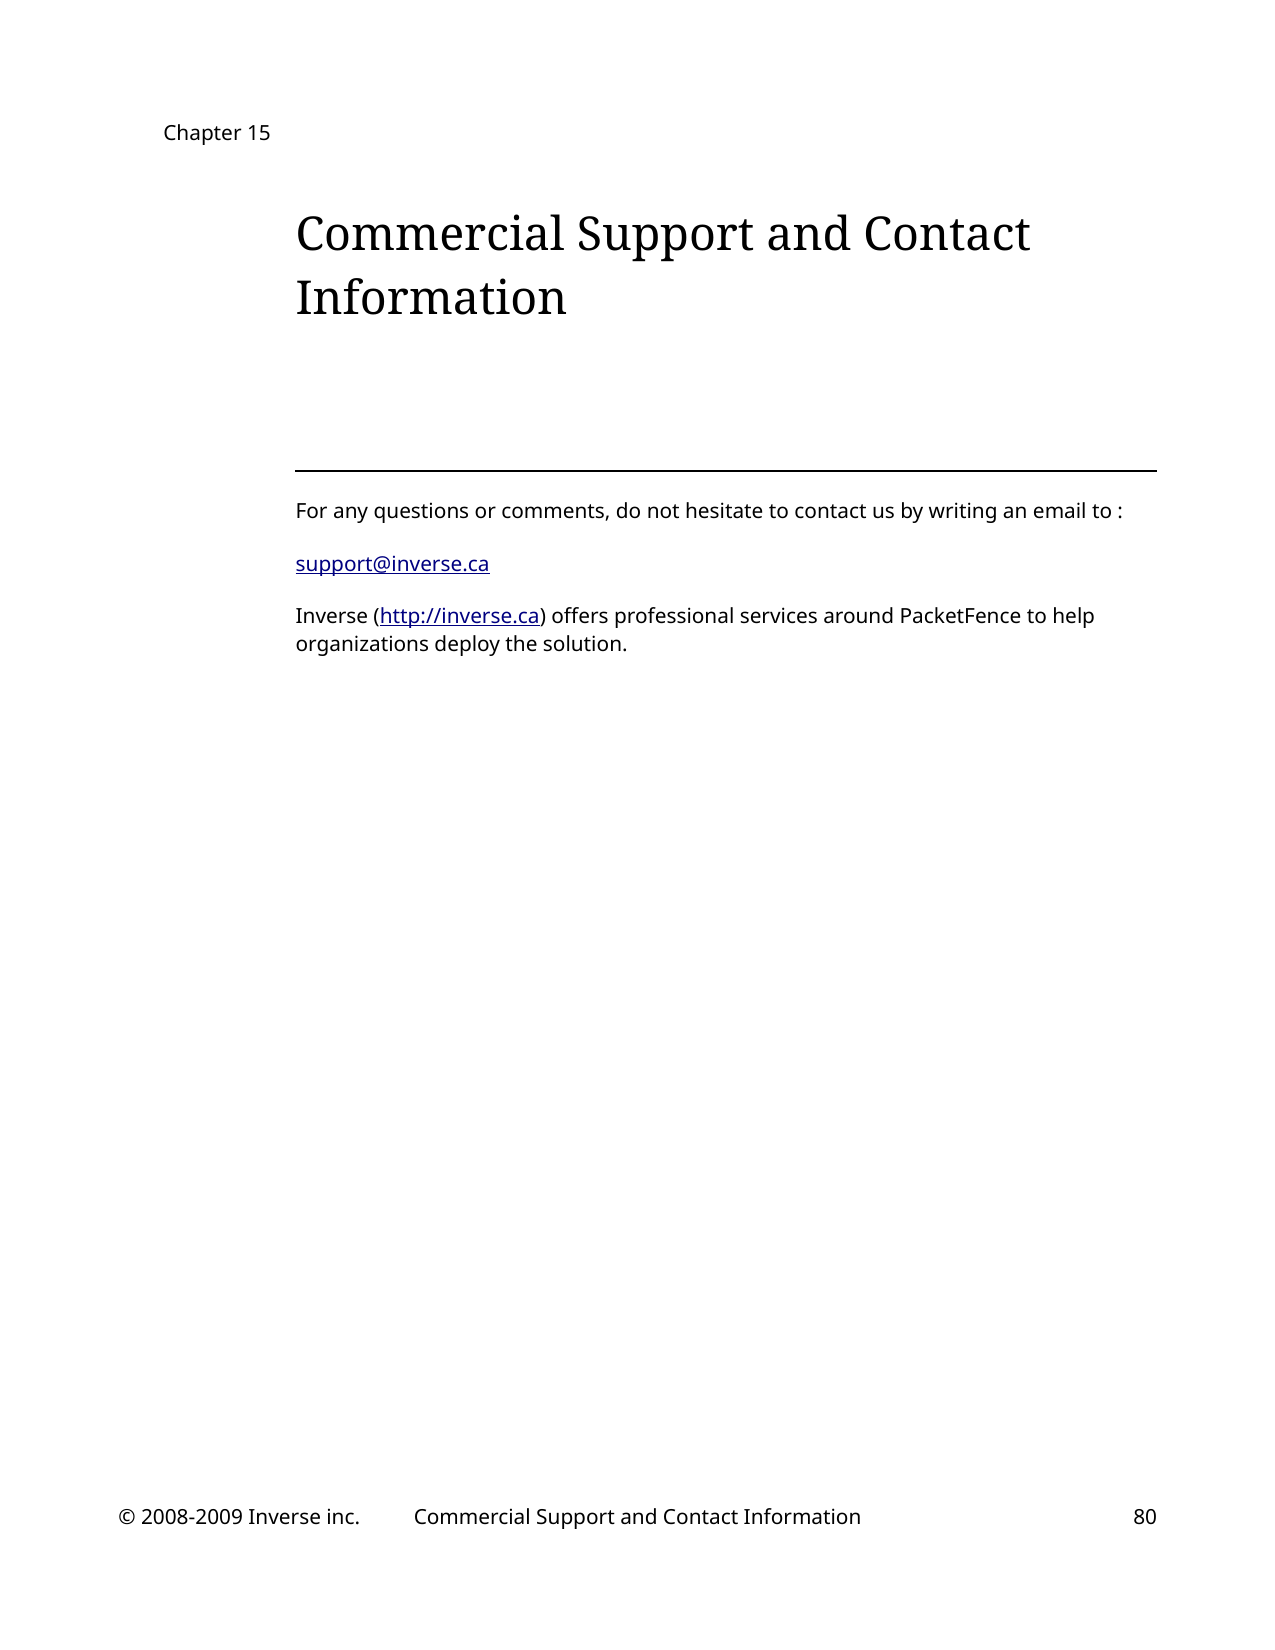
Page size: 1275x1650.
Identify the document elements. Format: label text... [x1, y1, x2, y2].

text Inverse (http://inverse.ca) offers professional services around PacketFence to help organizations deploy the solution. [295, 601, 1157, 658]
subtitle Commercial Support and Contact Information [295, 201, 1157, 470]
text support@inverse.ca [295, 549, 1157, 577]
text For any questions or comments, do not hesitate to contact us by writing an email to : [295, 497, 1157, 525]
